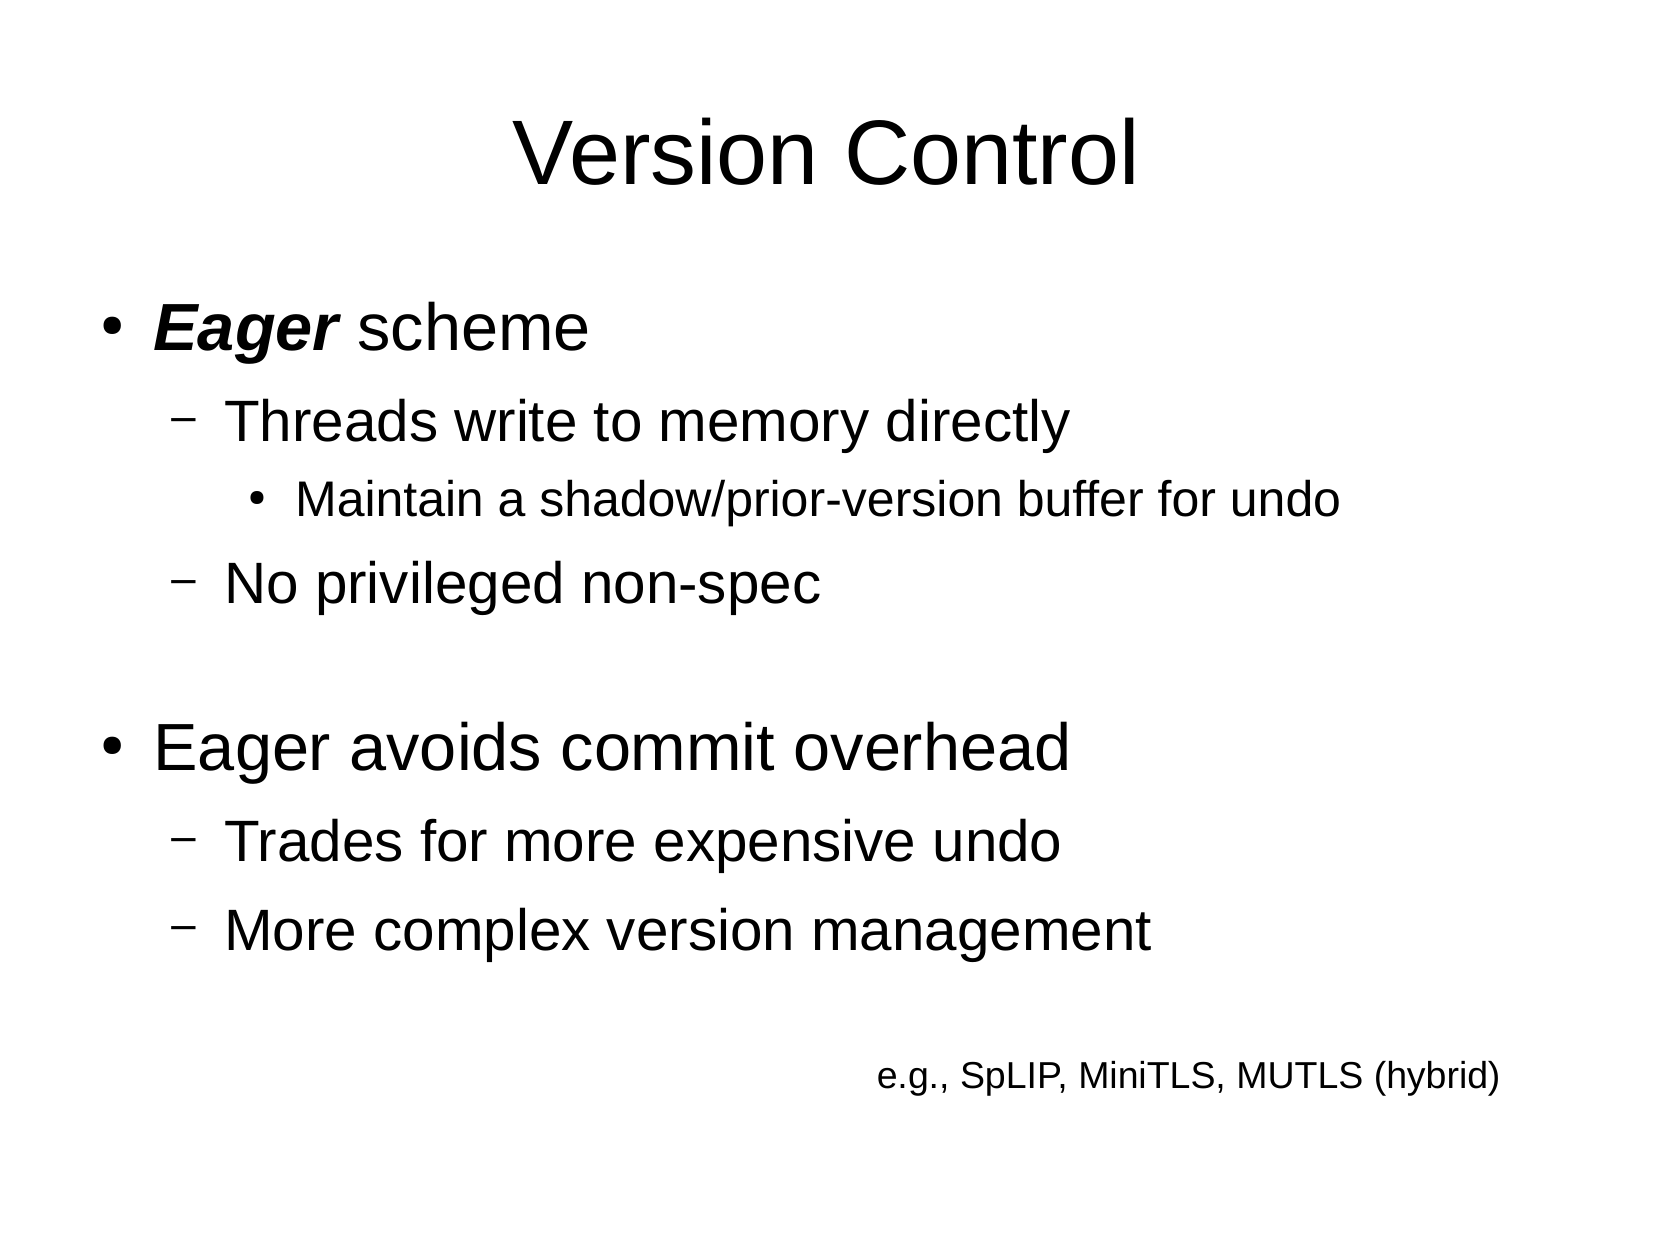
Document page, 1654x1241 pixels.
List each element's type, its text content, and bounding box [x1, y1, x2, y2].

text_box e.g., SpLIP, MiniTLS, MUTLS (hybrid) [862, 1046, 1607, 1146]
title Version Control [82, 49, 1571, 257]
list Eager scheme Threads write to memory directly Maintain a shadow/prior-version buffer for undo No privileged non-spec Eager avoids commit overhead Trades for more expensive undo More complex version management [82, 290, 1571, 1010]
